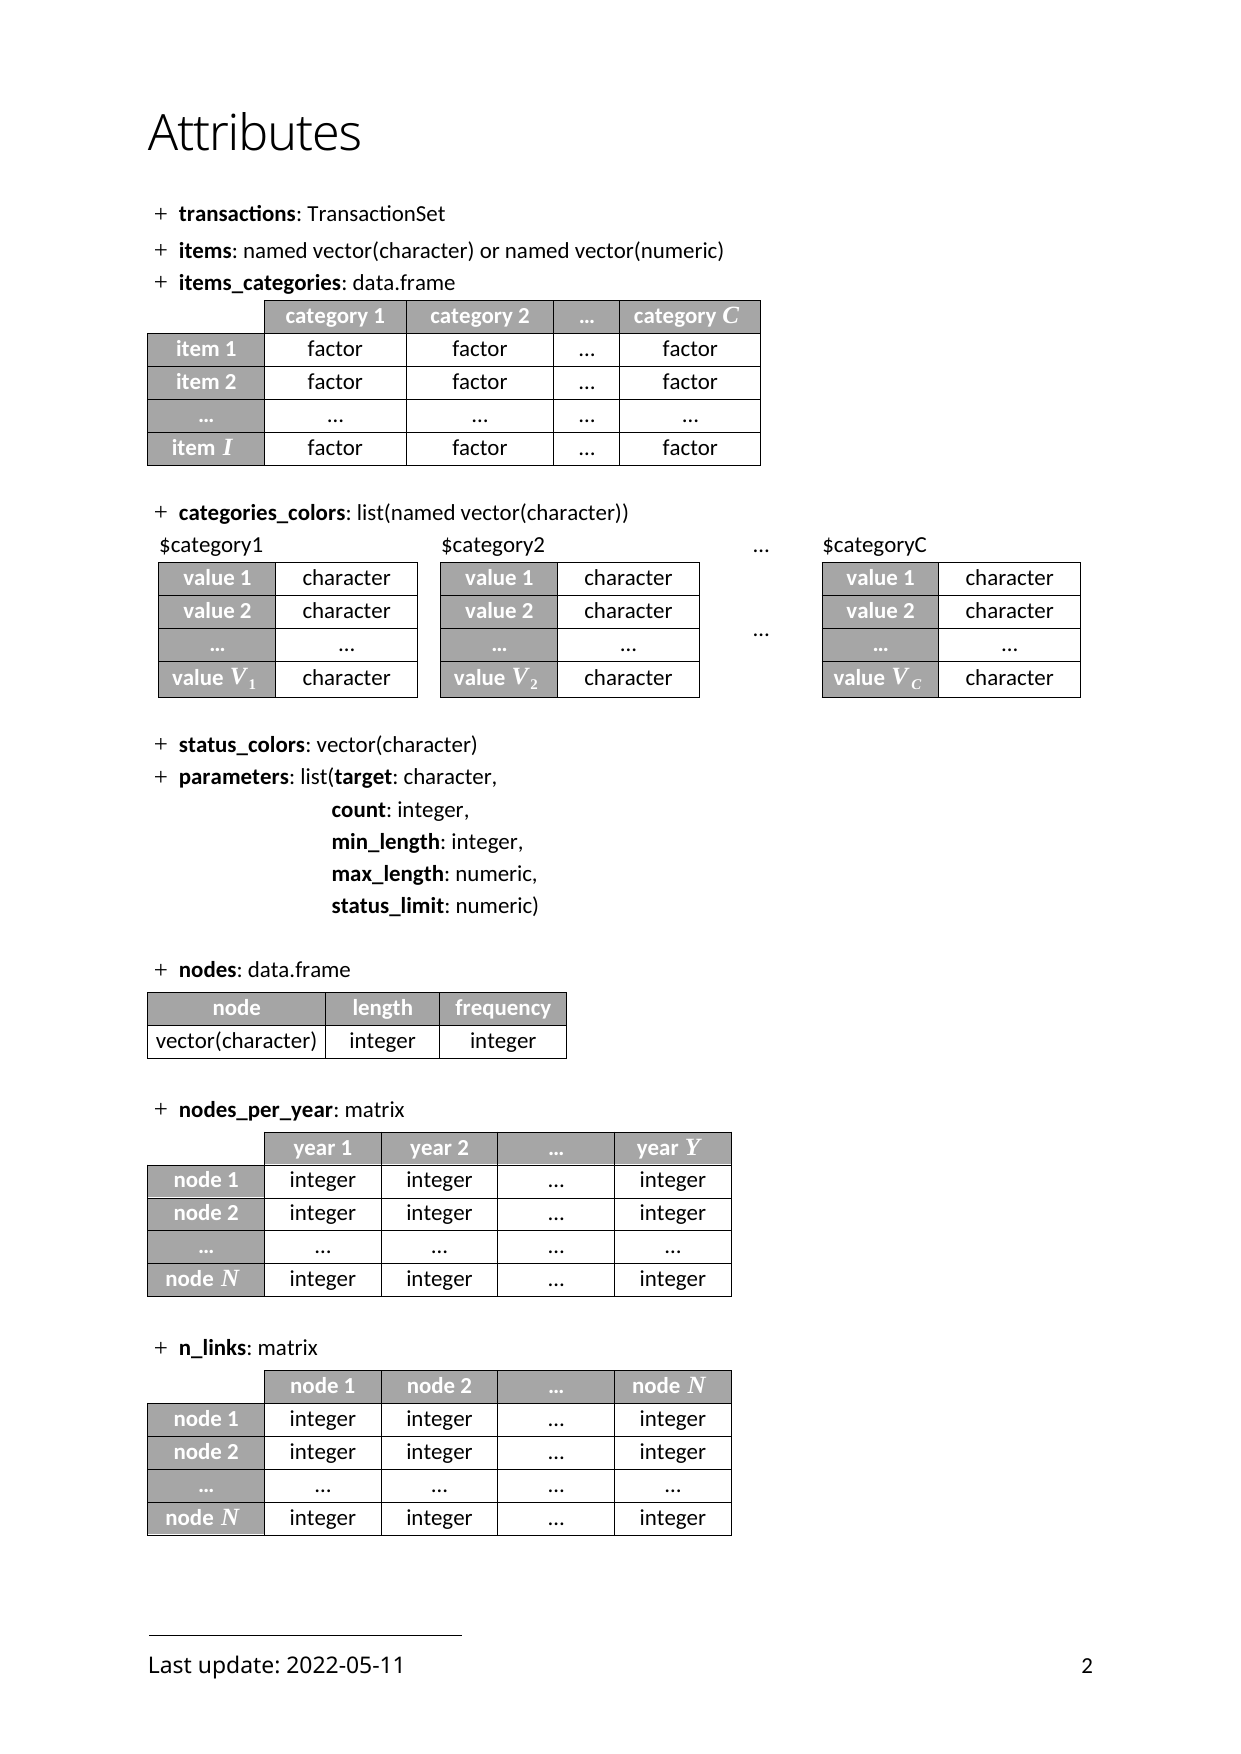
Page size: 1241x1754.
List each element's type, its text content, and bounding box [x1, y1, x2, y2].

table_cell … [498, 1503, 614, 1534]
table_cell [430, 562, 440, 698]
table_cell … [620, 400, 760, 432]
table_cell character [276, 596, 417, 628]
subtitle Attributes [148, 97, 1093, 166]
table_cell integer [615, 1166, 731, 1197]
table_cell … [276, 629, 417, 661]
table_cell … [554, 433, 619, 465]
table_cell … [441, 629, 557, 661]
table_header category 2 [407, 301, 553, 333]
table_cell factor [620, 367, 760, 399]
table_cell integer [615, 1437, 731, 1469]
table_cell value [441, 662, 557, 697]
table_cell integer [382, 1166, 497, 1197]
table_cell integer [615, 1404, 731, 1436]
table_cell … [554, 334, 619, 366]
table_cell … [265, 400, 406, 432]
text items: named vector(character) or named vector(numeric) [148, 236, 1093, 264]
table_cell … [265, 1231, 381, 1263]
table_cell … [558, 629, 699, 661]
table_cell node 1 [148, 1166, 264, 1197]
table_cell … [615, 1231, 731, 1263]
table_cell … [407, 400, 553, 432]
table_cell integer [615, 1503, 731, 1534]
table_cell factor [265, 367, 406, 399]
table_cell … [148, 1231, 264, 1263]
table_cell factor [265, 433, 406, 465]
table_cell integer [265, 1404, 381, 1436]
table_cell value 2 [159, 596, 275, 628]
table_cell character [558, 662, 699, 697]
table_cell … [498, 1231, 614, 1263]
table_cell integer [615, 1199, 731, 1230]
table_header category [620, 301, 760, 333]
table_cell character [276, 662, 417, 697]
table_header year [615, 1133, 731, 1164]
table_cell integer [382, 1437, 497, 1469]
table_cell node [148, 1503, 264, 1534]
table_header node [148, 993, 325, 1025]
table_cell integer [615, 1264, 731, 1296]
table_cell vector(character) [148, 1026, 325, 1058]
table_cell … [148, 400, 264, 432]
table_cell node 1 [148, 1404, 264, 1436]
table_cell item 1 [148, 334, 264, 366]
text nodes_per_year: matrix [148, 1095, 1093, 1123]
text transactions: TransactionSet [148, 199, 1093, 227]
table_header value 1 [823, 563, 938, 595]
table_cell factor [407, 367, 553, 399]
table_cell value [159, 662, 275, 697]
table_cell character [939, 662, 1080, 697]
table_cell value 2 [823, 596, 938, 628]
table_cell factor [265, 334, 406, 366]
table_cell factor [407, 334, 553, 366]
table_cell [1081, 562, 1093, 698]
text min_length: integer, [148, 827, 1093, 855]
table_header length [326, 993, 439, 1025]
table_header character [276, 563, 417, 595]
text categories_colors: list(named vector(character)) [148, 498, 1093, 526]
table_cell integer [382, 1199, 497, 1230]
table_cell item 2 [148, 367, 264, 399]
table_cell value [823, 662, 938, 697]
table_cell … [498, 1199, 614, 1230]
table_cell [811, 562, 822, 698]
table_cell [700, 562, 711, 698]
table_header … [711, 530, 811, 562]
text status_limit: numeric) [148, 891, 1093, 919]
table_header … [554, 301, 619, 333]
table_cell … [498, 1404, 614, 1436]
table_cell … [615, 1470, 731, 1502]
table_cell … [498, 1437, 614, 1469]
table_header node 2 [382, 1371, 497, 1403]
table_cell factor [407, 433, 553, 465]
table_header … [498, 1371, 614, 1403]
text nodes: data.frame [148, 956, 1093, 984]
table_cell … [159, 629, 275, 661]
text count: integer, [148, 795, 1093, 823]
table_header year 2 [382, 1133, 497, 1164]
table_header $category1 [148, 530, 429, 562]
table_cell … [554, 367, 619, 399]
table_header character [558, 563, 699, 595]
table_cell … [382, 1470, 497, 1502]
text max_length: numeric, [148, 859, 1093, 887]
table_cell … [498, 1470, 614, 1502]
table_cell [418, 562, 429, 698]
table_cell character [558, 596, 699, 628]
table_cell … [554, 400, 619, 432]
table_cell integer [265, 1437, 381, 1469]
table_cell integer [382, 1503, 497, 1534]
table_cell node [148, 1264, 264, 1296]
table_cell integer [326, 1026, 439, 1058]
table_cell … [823, 629, 938, 661]
text parameters: list(target: character, [148, 762, 1093, 791]
table_header category 1 [265, 301, 406, 333]
table_cell integer [265, 1199, 381, 1230]
table_header node 1 [265, 1371, 381, 1403]
table_header frequency [440, 993, 566, 1025]
table_cell character [939, 596, 1080, 628]
table_header character [939, 563, 1080, 595]
table_cell … [711, 562, 811, 698]
table_header [148, 1370, 264, 1403]
table_header [148, 300, 264, 333]
table_cell integer [382, 1264, 497, 1296]
table_cell integer [265, 1503, 381, 1534]
table_cell [148, 562, 158, 698]
table_cell node 2 [148, 1199, 264, 1230]
table_header node [615, 1371, 731, 1403]
text status_colors: vector(character) [148, 730, 1093, 758]
table_header value 1 [159, 563, 275, 595]
table_cell node 2 [148, 1437, 264, 1469]
table_header $categoryC [811, 530, 1093, 562]
table_header $category2 [430, 530, 711, 562]
table_cell … [939, 629, 1080, 661]
table_header … [498, 1133, 614, 1164]
table_cell … [265, 1470, 381, 1502]
table_cell … [148, 1470, 264, 1502]
table_cell value 2 [441, 596, 557, 628]
table_cell … [498, 1166, 614, 1197]
table_cell factor [620, 334, 760, 366]
text items_categories: data.frame [148, 268, 1093, 296]
table_header [148, 1132, 264, 1164]
text n_links: matrix [148, 1333, 1093, 1362]
table_cell integer [265, 1166, 381, 1197]
table_cell integer [382, 1404, 497, 1436]
table_cell integer [265, 1264, 381, 1296]
table_cell integer [440, 1026, 566, 1058]
table_cell … [382, 1231, 497, 1263]
table_header value 1 [441, 563, 557, 595]
table_cell item [148, 433, 264, 465]
table_cell … [498, 1264, 614, 1296]
table_cell factor [620, 433, 760, 465]
table_header year 1 [265, 1133, 381, 1164]
